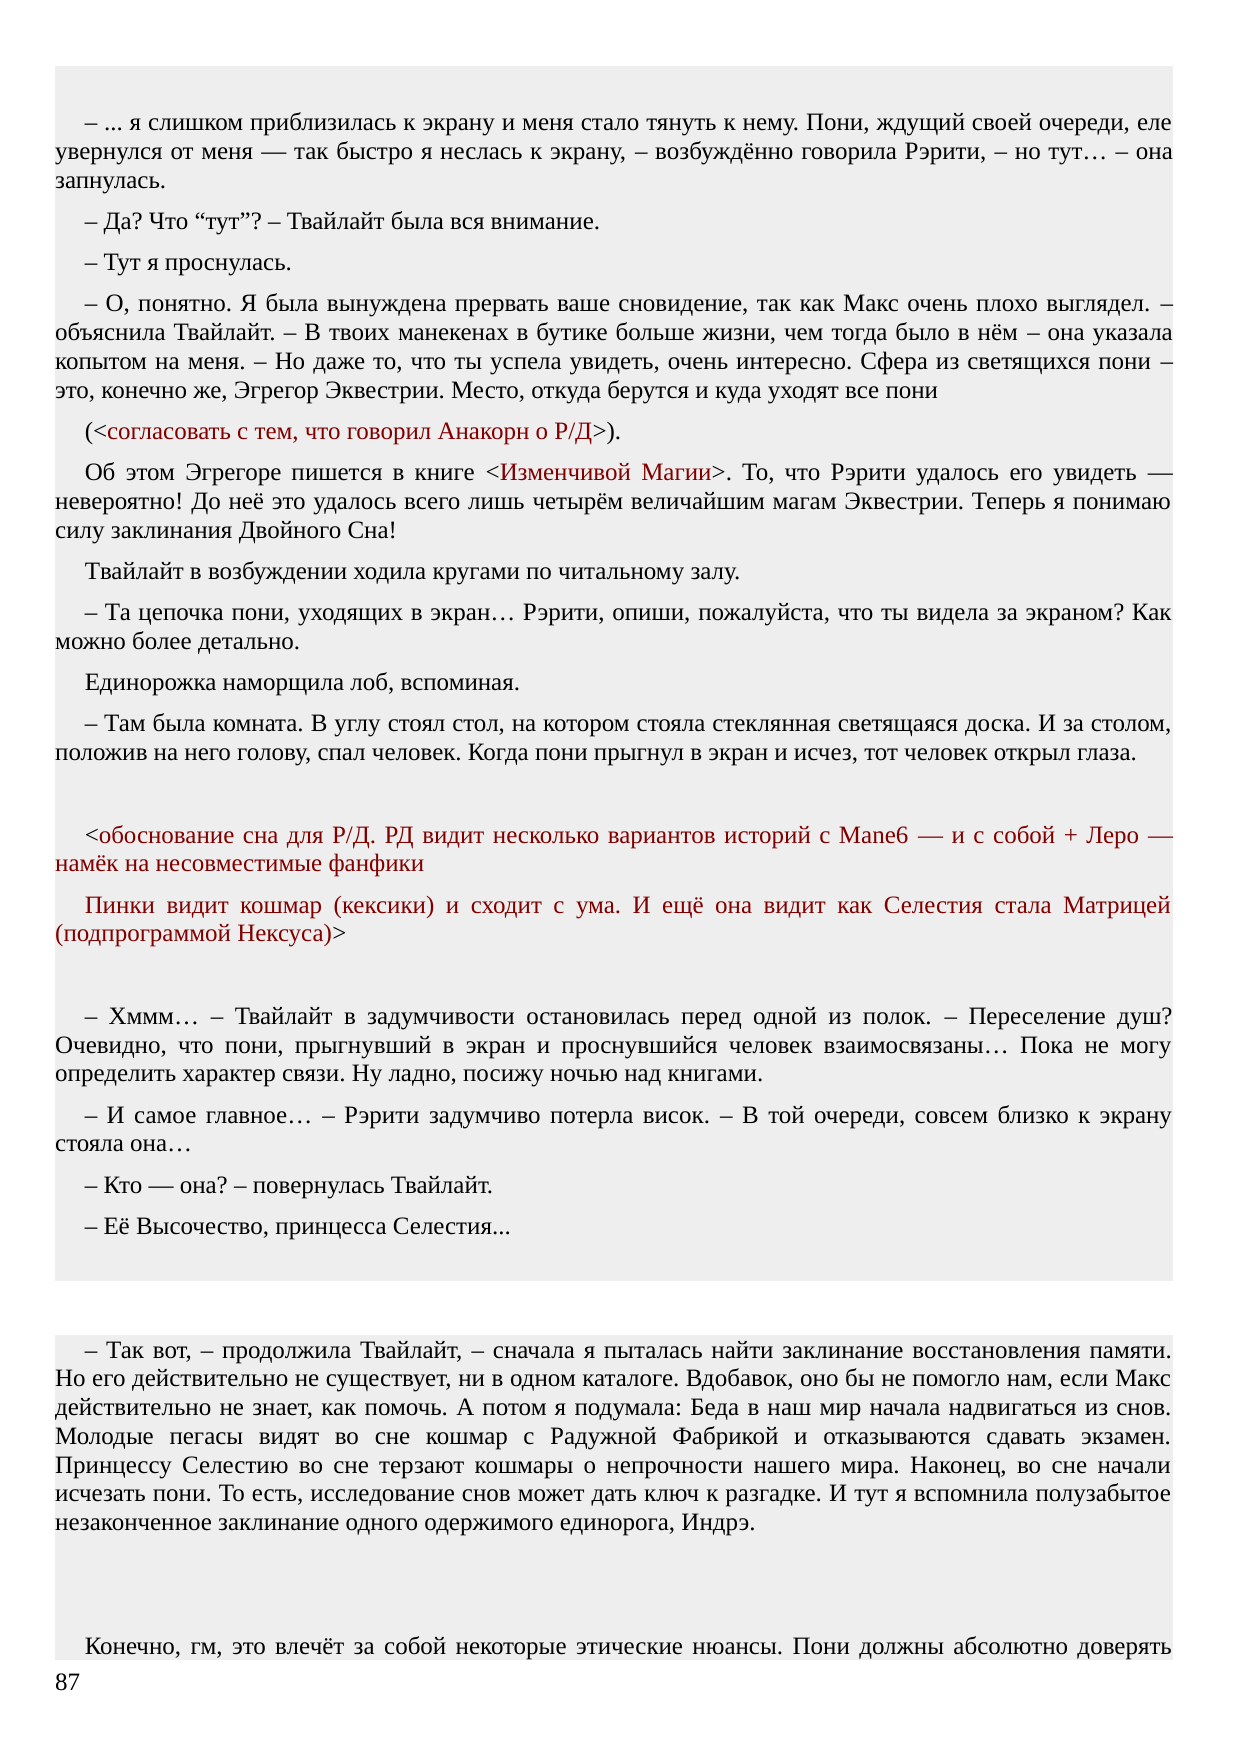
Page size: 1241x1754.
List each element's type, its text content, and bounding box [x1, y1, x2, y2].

text Пинки видит кошмар (кексики) и сходит с ума. И ещё она видит как Селестия стала Матрицей (подпрограммой Нексуса)> [55, 890, 1173, 947]
text – Хммм… – Твайлайт в задумчивости остановилась перед одной из полок. – Переселение душ? Очевидно, что пони, прыгнувший в экран и проснувшийся человек взаимосвязаны… Пока не могу определить характер связи. Ну ладно, посижу ночью над книгами. [55, 1001, 1173, 1087]
text – Кто — она? – повернулась Твайлайт. [55, 1170, 1173, 1198]
text Конечно, гм, это влечёт за собой некоторые этические нюансы. Пони должны абсолютно доверять [55, 1631, 1173, 1660]
text – И самое главное… – Рэрити задумчиво потерла висок. – В той очереди, совсем близко к экрану стояла она… [55, 1100, 1173, 1157]
text Об этом Эгрегоре пишется в книге <Изменчивой Магии>. То, что Рэрити удалось его увидеть — невероятно! До неё это удалось всего лишь четырём величайшим магам Эквестрии. Теперь я понимаю силу заклинания Двойного Сна! [55, 457, 1173, 543]
text – О, понятно. Я была вынуждена прервать ваше сновидение, так как Макс очень плохо выглядел. – объяснила Твайлайт. – В твоих манекенах в бутике больше жизни, чем тогда было в нём – она указала копытом на меня. – Но даже то, что ты успела увидеть, очень интересно. Сфера из светящихся пони – это, конечно же, Эгрегор Эквестрии. Место, откуда берутся и куда уходят все пони [55, 288, 1173, 403]
text – ... я слишком приблизилась к экрану и меня стало тянуть к нему. Пони, ждущий своей очереди, еле увернулся от меня — так быстро я неслась к экрану, – возбуждённо говорила Рэрити, – но тут… – она запнулась. [55, 107, 1173, 193]
text Твайлайт в возбуждении ходила кругами по читальному залу. [55, 556, 1173, 585]
text – Так вот, – продолжила Твайлайт, – сначала я пыталась найти заклинание восстановления памяти. Но его действительно не существует, ни в одном каталоге. Вдобавок, оно бы не помогло нам, если Макс действительно не знает, как помочь. А потом я подумала: Беда в наш мир начала надвигаться из снов. Молодые пегасы видят во сне кошмар с Радужной Фабрикой и отказываются сдавать экзамен. Принцессу Селестию во сне терзают кошмары о непрочности нашего мира. Наконец, во сне начали исчезать пони. То есть, исследование снов может дать ключ к разгадке. И тут я вспомнила полузабытое незаконченное заклинание одного одержимого единорога, Индрэ. [55, 1335, 1173, 1536]
text – Тут я проснулась. [55, 247, 1173, 276]
text – Да? Что “тут”? – Твайлайт была вся внимание. [55, 206, 1173, 235]
text (<согласовать с тем, что говорил Анакорн о Р/Д>). [55, 416, 1173, 445]
text – Её Высочество, принцесса Селестия... [55, 1211, 1173, 1240]
text <обоснование сна для Р/Д. РД видит несколько вариантов историй с Mane6 — и с собой + Леро — намёк на несовместимые фанфики [55, 820, 1173, 877]
text – Та цепочка пони, уходящих в экран… Рэрити, опиши, пожалуйста, что ты видела за экраном? Как можно более детально. [55, 597, 1173, 655]
text – Там была комната. В углу стоял стол, на котором стояла стеклянная светящаяся доска. И за столом, положив на него голову, спал человек. Когда пони прыгнул в экран и исчез, тот человек открыл глаза. [55, 708, 1173, 766]
text Единорожка наморщила лоб, вспоминая. [55, 667, 1173, 696]
